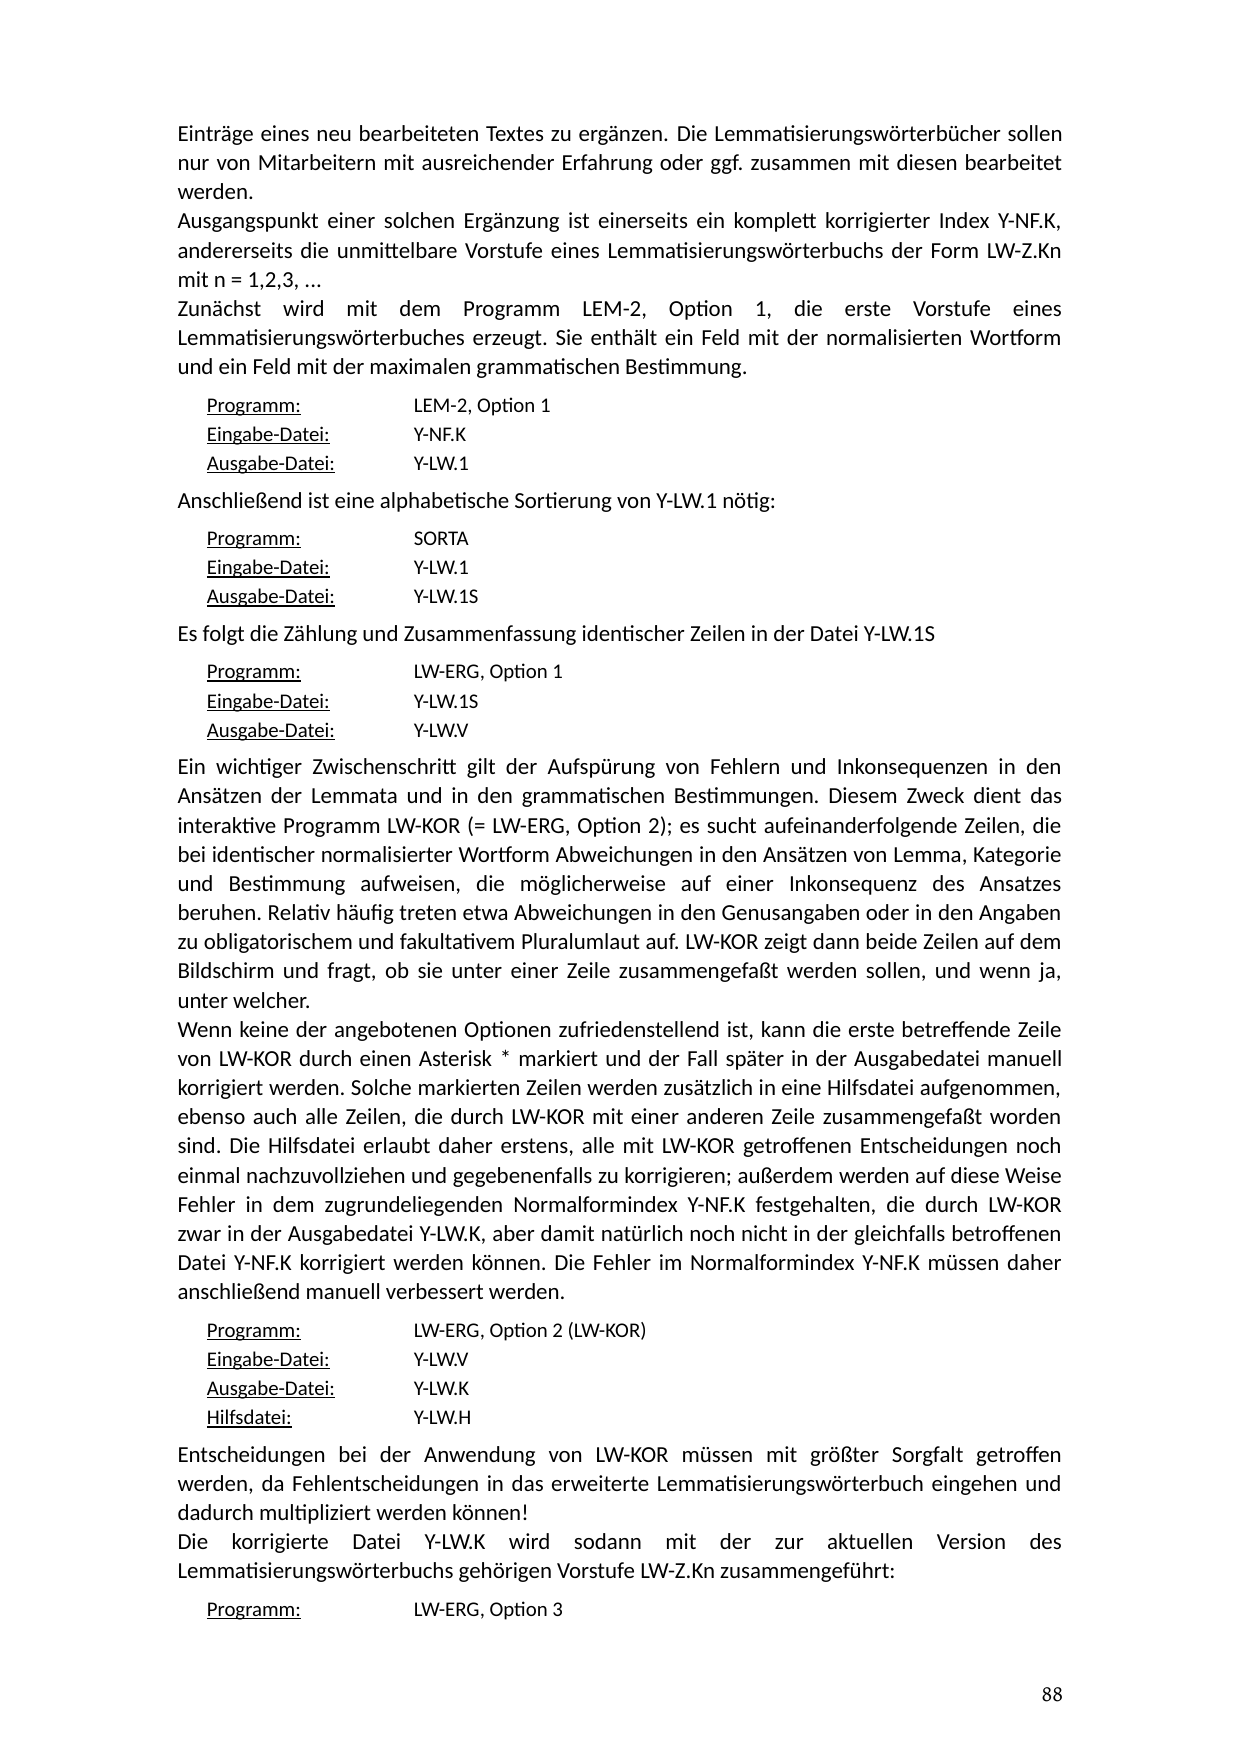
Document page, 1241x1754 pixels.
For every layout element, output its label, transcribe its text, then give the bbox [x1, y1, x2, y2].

text Wenn keine der angebotenen Optionen zufriedenstellend ist, kann die erste betreffende Zeile von LW-KOR durch einen Asterisk * markiert und der Fall später in der Ausgabedatei manuell korrigiert werden. Solche markierten Zeilen werden zusätzlich in eine Hilfsdatei aufgenommen, ebenso auch alle Zeilen, die durch LW-KOR mit einer anderen Zeile zusammengefaßt worden sind. Die Hilfsdatei erlaubt daher erstens, alle mit LW-KOR getroffenen Entscheidungen noch einmal nachzuvollziehen und gegebenenfalls zu korrigieren; außerdem werden auf diese Weise Fehler in dem zugrundeliegenden Normalformindex Y-NF.K festgehalten, die durch LW-KOR zwar in der Ausgabedatei Y-LW.K, aber damit natürlich noch nicht in der gleichfalls betroffenen Datei Y-NF.K korrigiert werden können. Die Fehler im Normalformindex Y-NF.K müssen daher anschließend manuell verbessert werden. [177, 1014, 1063, 1306]
text Eingabe-Datei: Y-LW.1S [207, 685, 1063, 714]
text Die korrigierte Datei Y-LW.K wird sodann mit der zur aktuellen Version des Lemmatisierungswörterbuchs gehörigen Vorstufe LW-Z.Kn zusammengeführt: [177, 1526, 1063, 1585]
text Ausgabe-Datei: Y-LW.K [207, 1372, 1063, 1401]
text Anschließend ist eine alphabetische Sortierung von Y-LW.1 nötig: [177, 485, 1063, 514]
text Ausgabe-Datei: Y-LW.1S [207, 581, 1063, 610]
text Eingabe-Datei: Y-LW.1 [207, 551, 1063, 581]
text Programm: LW-ERG, Option 1 [207, 656, 1063, 685]
text Entscheidungen bei der Anwendung von LW-KOR müssen mit größter Sorgfalt getroffen werden, da Fehlentscheidungen in das erweiterte Lemmatisierungswörterbuch eingehen und dadurch multipliziert werden können! [177, 1439, 1063, 1526]
text Ausgabe-Datei: Y-LW.1 [207, 447, 1063, 476]
text Ausgabe-Datei: Y-LW.V [207, 714, 1063, 743]
text Ein wichtiger Zwischenschritt gilt der Aufspürung von Fehlern und Inkonsequenzen in den Ansätzen der Lemmata und in den grammatischen Bestimmungen. Diesem Zweck dient das interaktive Programm LW-KOR (= LW-ERG, Option 2); es sucht aufeinanderfolgende Zeilen, die bei identischer normalisierter Wortform Abweichungen in den Ansätzen von Lemma, Kategorie und Bestimmung aufweisen, die möglicherweise auf einer Inkonsequenz des Ansatzes beruhen. Relativ häufig treten etwa Abweichungen in den Genusangaben oder in den Angaben zu obligatorischem und fakultativem Pluralumlaut auf. LW-KOR zeigt dann beide Zeilen auf dem Bildschirm und fragt, ob sie unter einer Zeile zusammengefaßt werden sollen, und wenn ja, unter welcher. [177, 751, 1063, 1014]
text Eingabe-Datei: Y-LW.V [207, 1343, 1063, 1372]
text Programm: LW-ERG, Option 3 [207, 1593, 1063, 1622]
text Einträge eines neu bearbeiteten Textes zu ergänzen. Die Lemmatisierungswörterbücher sollen nur von Mitarbeitern mit ausreichender Erfahrung oder ggf. zusammen mit diesen bearbeitet werden. [177, 118, 1063, 206]
subtitle Programm: SORTA [207, 522, 1063, 551]
text Programm: LEM-2, Option 1 [207, 389, 1063, 418]
text Hilfsdatei: Y-LW.H [207, 1401, 1063, 1431]
text Eingabe-Datei: Y-NF.K [207, 418, 1063, 447]
text Zunächst wird mit dem Programm LEM-2, Option 1, die erste Vorstufe eines Lemmatisierungswörterbuches erzeugt. Sie enthält ein Feld mit der normalisierten Wortform und ein Feld mit der maximalen grammatischen Bestimmung. [177, 293, 1063, 381]
text Programm: LW-ERG, Option 2 (LW-KOR) [207, 1314, 1063, 1343]
text Es folgt die Zählung und Zusammenfassung identischer Zeilen in der Datei Y-LW.1S [177, 618, 1063, 647]
text Ausgangspunkt einer solchen Ergänzung ist einerseits ein komplett korrigierter Index Y-NF.K, andererseits die unmittelbare Vorstufe eines Lemmatisierungswörterbuchs der Form LW-Z.Kn mit n = 1,2,3, ... [177, 206, 1063, 293]
